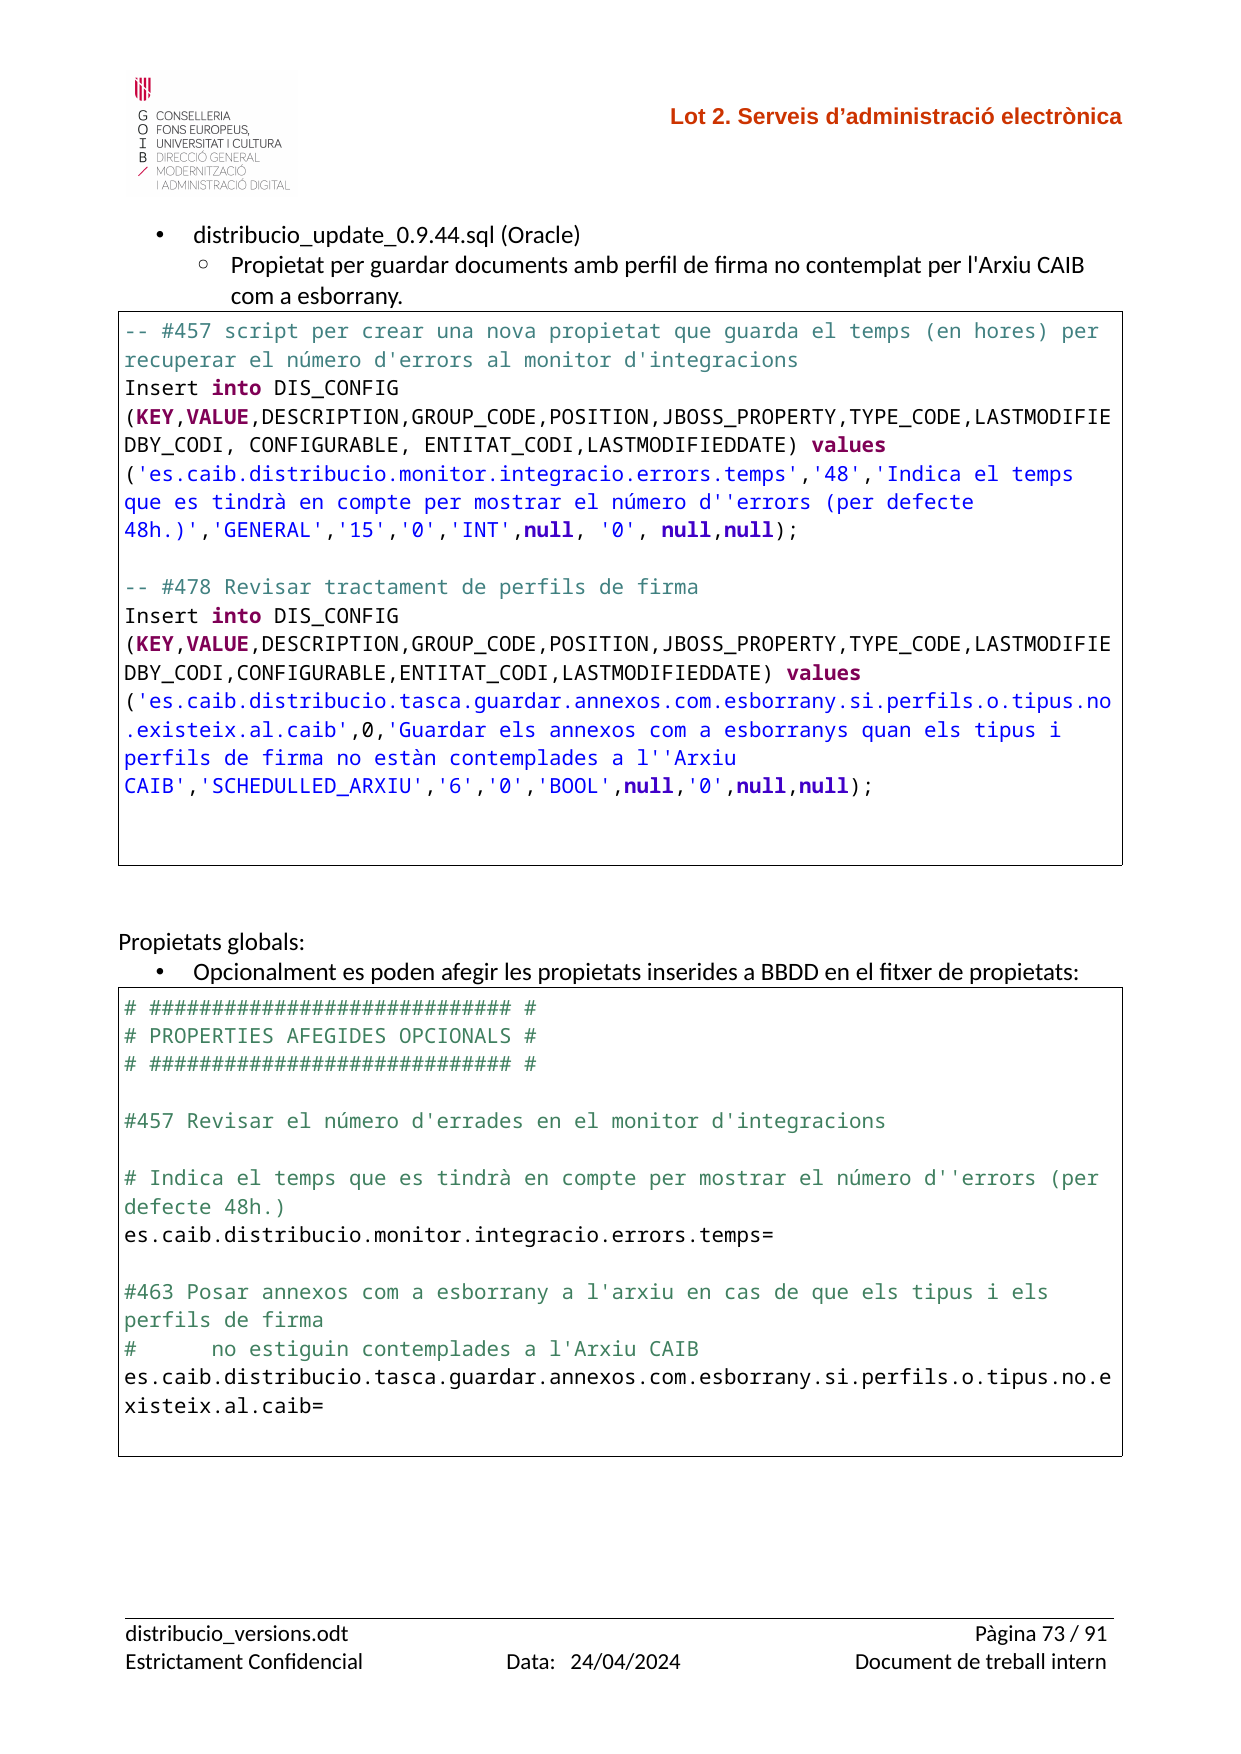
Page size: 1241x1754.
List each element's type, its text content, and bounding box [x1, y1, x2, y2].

list distribucio_update_0.9.44.sql (Oracle) [156, 219, 1122, 250]
list Propietat per guardar documents amb perfil de firma no contemplat per l'Arxiu CAIB com a esborrany. [193, 250, 1122, 311]
text Propietats globals: [118, 926, 1122, 956]
table_header # ############################# # # PROPERTIES AFEGIDES OPCIONALS # # ############################# # #457 Revisar el número d'errades en el monitor d'integracions # Indica el temps que es tindrà en compte per mostrar el número d''errors (per defecte 48h.) es.caib.distribucio.monitor.integracio.errors.temps= #463 Posar annexos com a esborrany a l'arxiu en cas de que els tipus i els perfils de firma # no estiguin contemplades a l'Arxiu CAIB es.caib.distribucio.tasca.guardar.annexos.com.esborrany.si.perfils.o.tipus.no.existeix.al.caib= [119, 988, 1122, 1456]
table_header -- #457 script per crear una nova propietat que guarda el temps (en hores) per recuperar el número d'errors al monitor d'integracions Insert into DIS_CONFIG (KEY,VALUE,DESCRIPTION,GROUP_CODE,POSITION,JBOSS_PROPERTY,TYPE_CODE,LASTMODIFIEDBY_CODI, CONFIGURABLE, ENTITAT_CODI,LASTMODIFIEDDATE) values ('es.caib.distribucio.monitor.integracio.errors.temps','48','Indica el temps que es tindrà en compte per mostrar el número d''errors (per defecte 48h.)','GENERAL','15','0','INT',null, '0', null,null); -- #478 Revisar tractament de perfils de firma Insert into DIS_CONFIG (KEY,VALUE,DESCRIPTION,GROUP_CODE,POSITION,JBOSS_PROPERTY,TYPE_CODE,LASTMODIFIEDBY_CODI,CONFIGURABLE,ENTITAT_CODI,LASTMODIFIEDDATE) values ('es.caib.distribucio.tasca.guardar.annexos.com.esborrany.si.perfils.o.tipus.no.existeix.al.caib',0,'Guardar els annexos com a esborranys quan els tipus i perfils de firma no estàn contemplades a l''Arxiu CAIB','SCHEDULLED_ARXIU','6','0','BOOL',null,'0',null,null); [119, 312, 1122, 865]
list Opcionalment es poden afegir les propietats inserides a BBDD en el fitxer de propietats: [156, 956, 1122, 987]
picture [126, 70, 299, 197]
